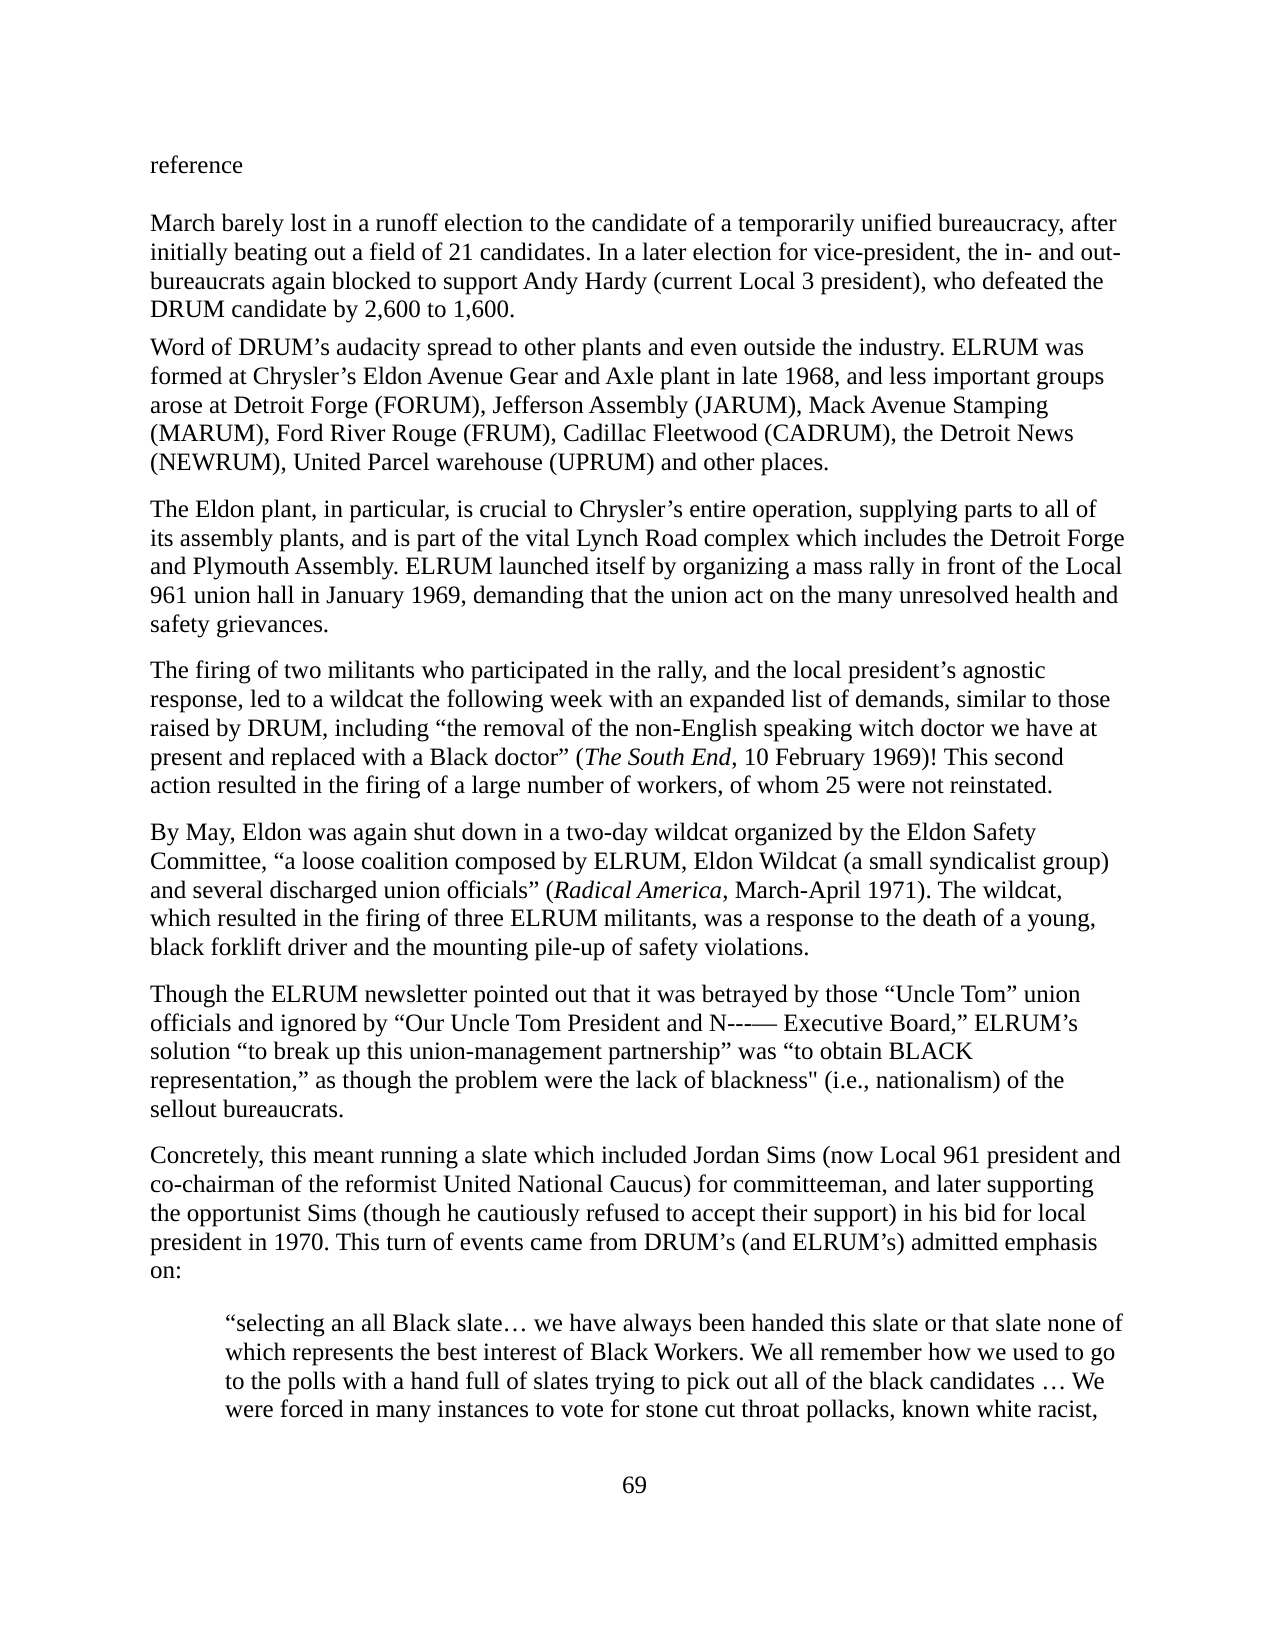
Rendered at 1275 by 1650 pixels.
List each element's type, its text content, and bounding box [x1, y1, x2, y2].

text Concretely, this meant running a slate which included Jordan Sims (now Local 961 president and co-chairman of the reformist United National Caucus) for committeeman, and later supporting the opportunist Sims (though he cautiously refused to accept their support) in his bid for local president in 1970. This turn of events came from DRUM’s (and ELRUM’s) admitted emphasis on: [150, 1141, 1125, 1284]
text March barely lost in a runoff election to the candidate of a temporarily unified bureaucracy, after initially beating out a field of 21 candidates. In a later election for vice-president, the in- and out-bureaucrats again blocked to support Andy Hardy (current Local 3 president), who defeated the DRUM candidate by 2,600 to 1,600. [150, 208, 1125, 323]
text The firing of two militants who participated in the rally, and the local president’s agnostic response, led to a wildcat the following week with an expanded list of demands, similar to those raised by DRUM, including “the removal of the non-English speaking witch doctor we have at present and replaced with a Black doctor” (The South End, 10 February 1969)! This second action resulted in the firing of a large number of workers, of whom 25 were not reinstated. [150, 656, 1125, 799]
text “selecting an all Black slate… we have always been handed this slate or that slate none of which represents the best interest of Black Workers. We all remember how we used to go to the polls with a hand full of slates trying to pick out all of the black candidates … We were forced in many instances to vote for stone cut throat pollacks, known white racist, [225, 1308, 1125, 1423]
text Word of DRUM’s audacity spread to other plants and even outside the industry. ELRUM was formed at Chrysler’s Eldon Avenue Gear and Axle plant in late 1968, and less important groups arose at Detroit Forge (FORUM), Jefferson Assembly (JARUM), Mack Avenue Stamping (MARUM), Ford River Rouge (FRUM), Cadillac Fleetwood (CADRUM), the Detroit News (NEWRUM), United Parcel warehouse (UPRUM) and other places. [150, 332, 1125, 476]
text Though the ELRUM newsletter pointed out that it was betrayed by those “Uncle Tom” union officials and ignored by “Our Uncle Tom President and N---— Executive Board,” ELRUM’s solution “to break up this union-management partnership” was “to obtain BLACK representation,” as though the problem were the lack of blackness" (i.e., nationalism) of the sellout bureaucrats. [150, 979, 1125, 1123]
text By May, Eldon was again shut down in a two-day wildcat organized by the Eldon Safety Committee, “a loose coalition composed by ELRUM, Eldon Wildcat (a small syndicalist group) and several discharged union officials” (Radical America, March-April 1971). The wildcat, which resulted in the firing of three ELRUM militants, was a response to the death of a young, black forklift driver and the mounting pile-up of safety violations. [150, 817, 1125, 961]
text The Eldon plant, in particular, is crucial to Chrysler’s entire operation, supplying parts to all of its assembly plants, and is part of the vital Lynch Road complex which includes the Detroit Forge and Plymouth Assembly. ELRUM launched itself by organizing a mass rally in front of the Local 961 union hall in January 1969, demanding that the union act on the many unresolved health and safety grievances. [150, 494, 1125, 638]
